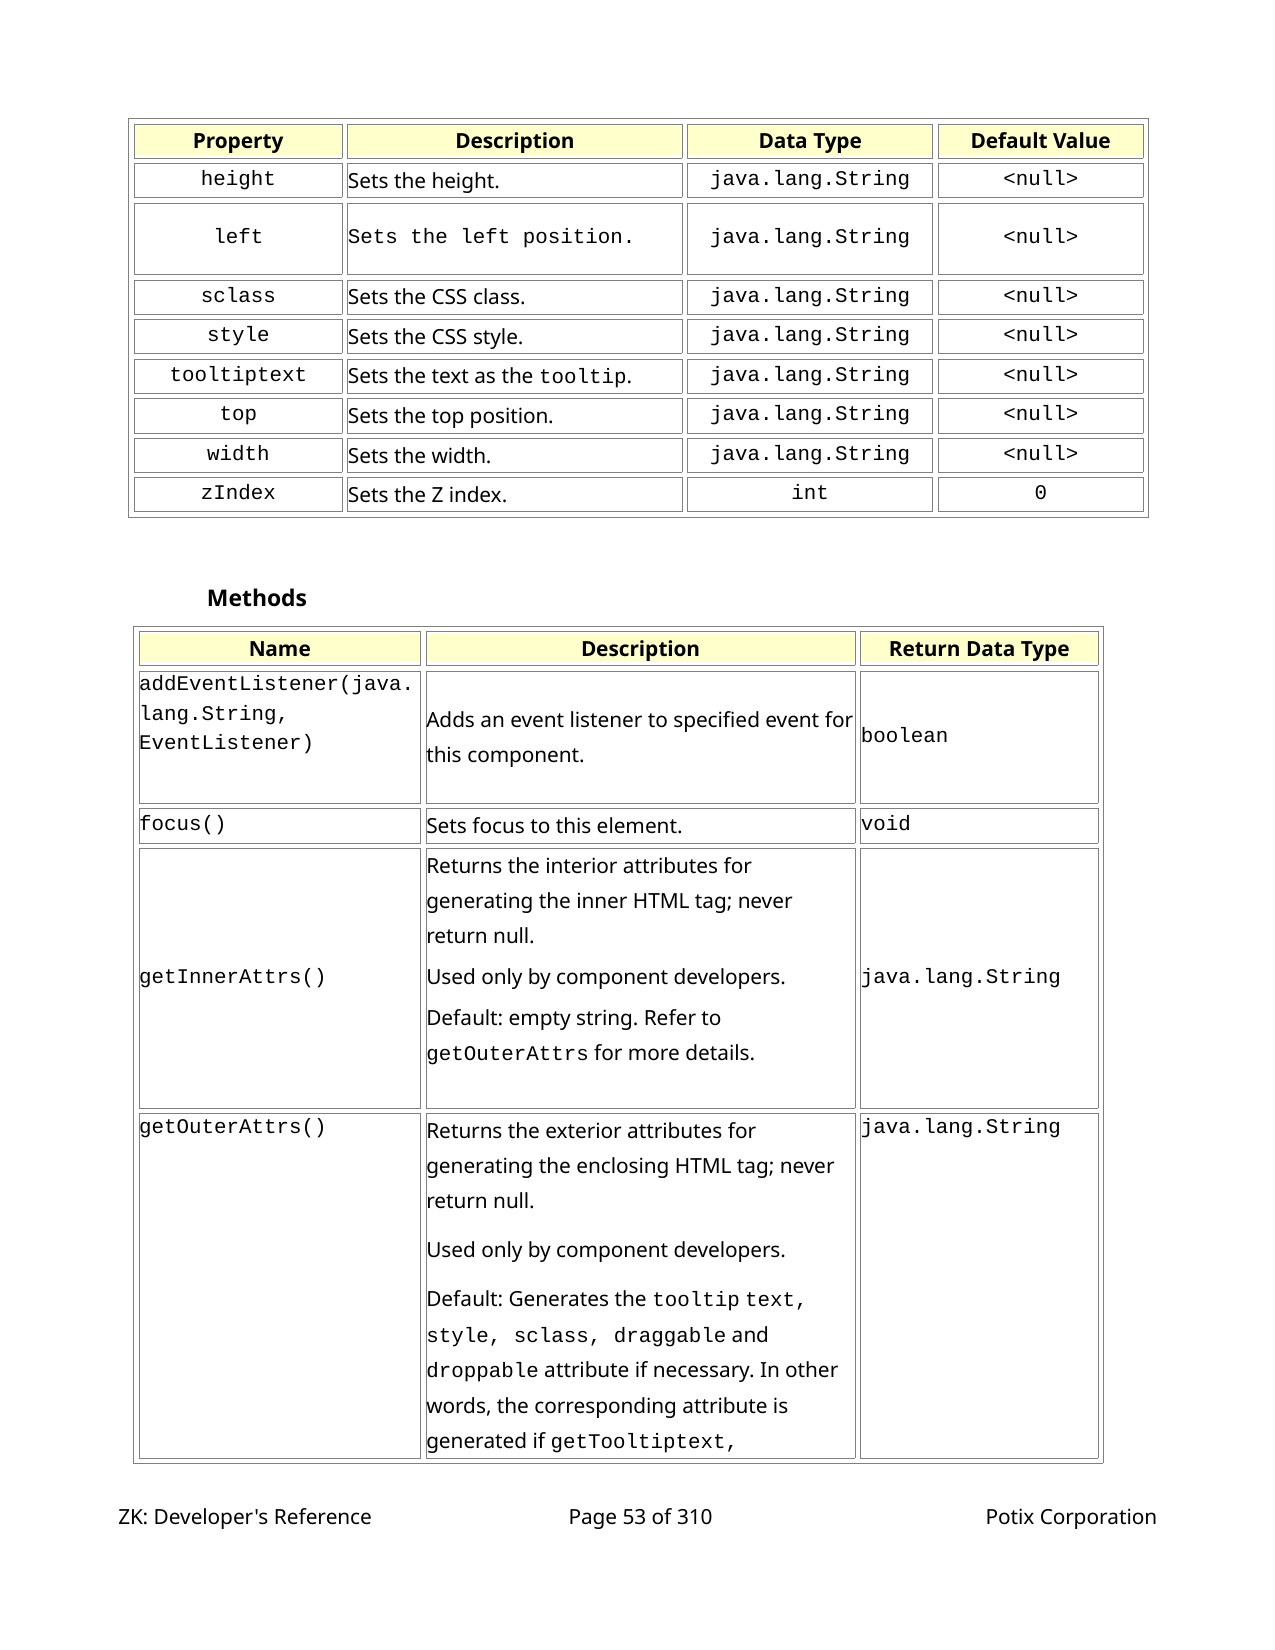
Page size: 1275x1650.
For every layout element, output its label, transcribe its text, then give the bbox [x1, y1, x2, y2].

table_cell java.lang.String [685, 158, 935, 197]
table_cell Returns the exterior attributes for generating the enclosing HTML tag; never return null. Used only by component developers. Default: Generates the tooltip text, style, sclass, draggable and droppable attribute if necessary. In other words, the corresponding attribute is generated if getTooltiptext, [423, 1108, 858, 1457]
table_cell Sets the width. [345, 433, 685, 472]
table_cell boolean [858, 665, 1101, 803]
table_cell <null> [935, 158, 1146, 197]
subtitle Methods [207, 582, 1157, 613]
table_cell Sets the top position. [345, 393, 685, 432]
table_cell width [131, 433, 345, 472]
table_cell java.lang.String [685, 274, 935, 314]
table_cell top [131, 393, 345, 432]
table_cell <null> [935, 353, 1146, 393]
table_cell <null> [935, 197, 1146, 274]
table_cell java.lang.String [858, 843, 1101, 1108]
table_header Data Type [685, 119, 935, 158]
table_cell Returns the interior attributes for generating the inner HTML tag; never return null. Used only by component developers. Default: empty string. Refer to getOuterAttrs for more details. [423, 843, 858, 1108]
table_cell zIndex [131, 472, 345, 511]
table_header Description [345, 119, 685, 158]
table_cell <null> [935, 274, 1146, 314]
table_cell java.lang.String [685, 393, 935, 432]
table_cell Sets the Z index. [345, 472, 685, 511]
table_cell sclass [131, 274, 345, 314]
table_header Return Data Type [858, 627, 1101, 665]
table_cell Sets focus to this element. [423, 803, 858, 842]
table_cell Sets the CSS style. [345, 314, 685, 353]
table_cell <null> [935, 433, 1146, 472]
table_cell focus() [136, 803, 423, 842]
table_cell java.lang.String [685, 314, 935, 353]
table_cell getInnerAttrs() [136, 843, 423, 1108]
table_cell left [131, 197, 345, 274]
table_cell java.lang.String [685, 353, 935, 393]
table_header Default Value [935, 119, 1146, 158]
table_cell <null> [935, 393, 1146, 432]
table_cell addEventListener(java.lang.String, EventListener) [136, 665, 423, 803]
table_cell Sets the left position. [345, 197, 685, 274]
table_cell 0 [935, 472, 1146, 511]
table_cell Sets the height. [345, 158, 685, 197]
table_cell java.lang.String [858, 1108, 1101, 1457]
table_header Description [423, 627, 858, 665]
table_cell Adds an event listener to specified event for this component. [423, 665, 858, 803]
table_cell getOuterAttrs() [136, 1108, 423, 1457]
table_cell height [131, 158, 345, 197]
table_cell <null> [935, 314, 1146, 353]
table_cell void [858, 803, 1101, 842]
table_cell java.lang.String [685, 433, 935, 472]
table_cell Sets the CSS class. [345, 274, 685, 314]
table_header Property [131, 119, 345, 158]
table_header Name [136, 627, 423, 665]
table_cell int [685, 472, 935, 511]
table_cell tooltiptext [131, 353, 345, 393]
table_cell Sets the text as the tooltip. [345, 353, 685, 393]
table_cell java.lang.String [685, 197, 935, 274]
table_cell style [131, 314, 345, 353]
